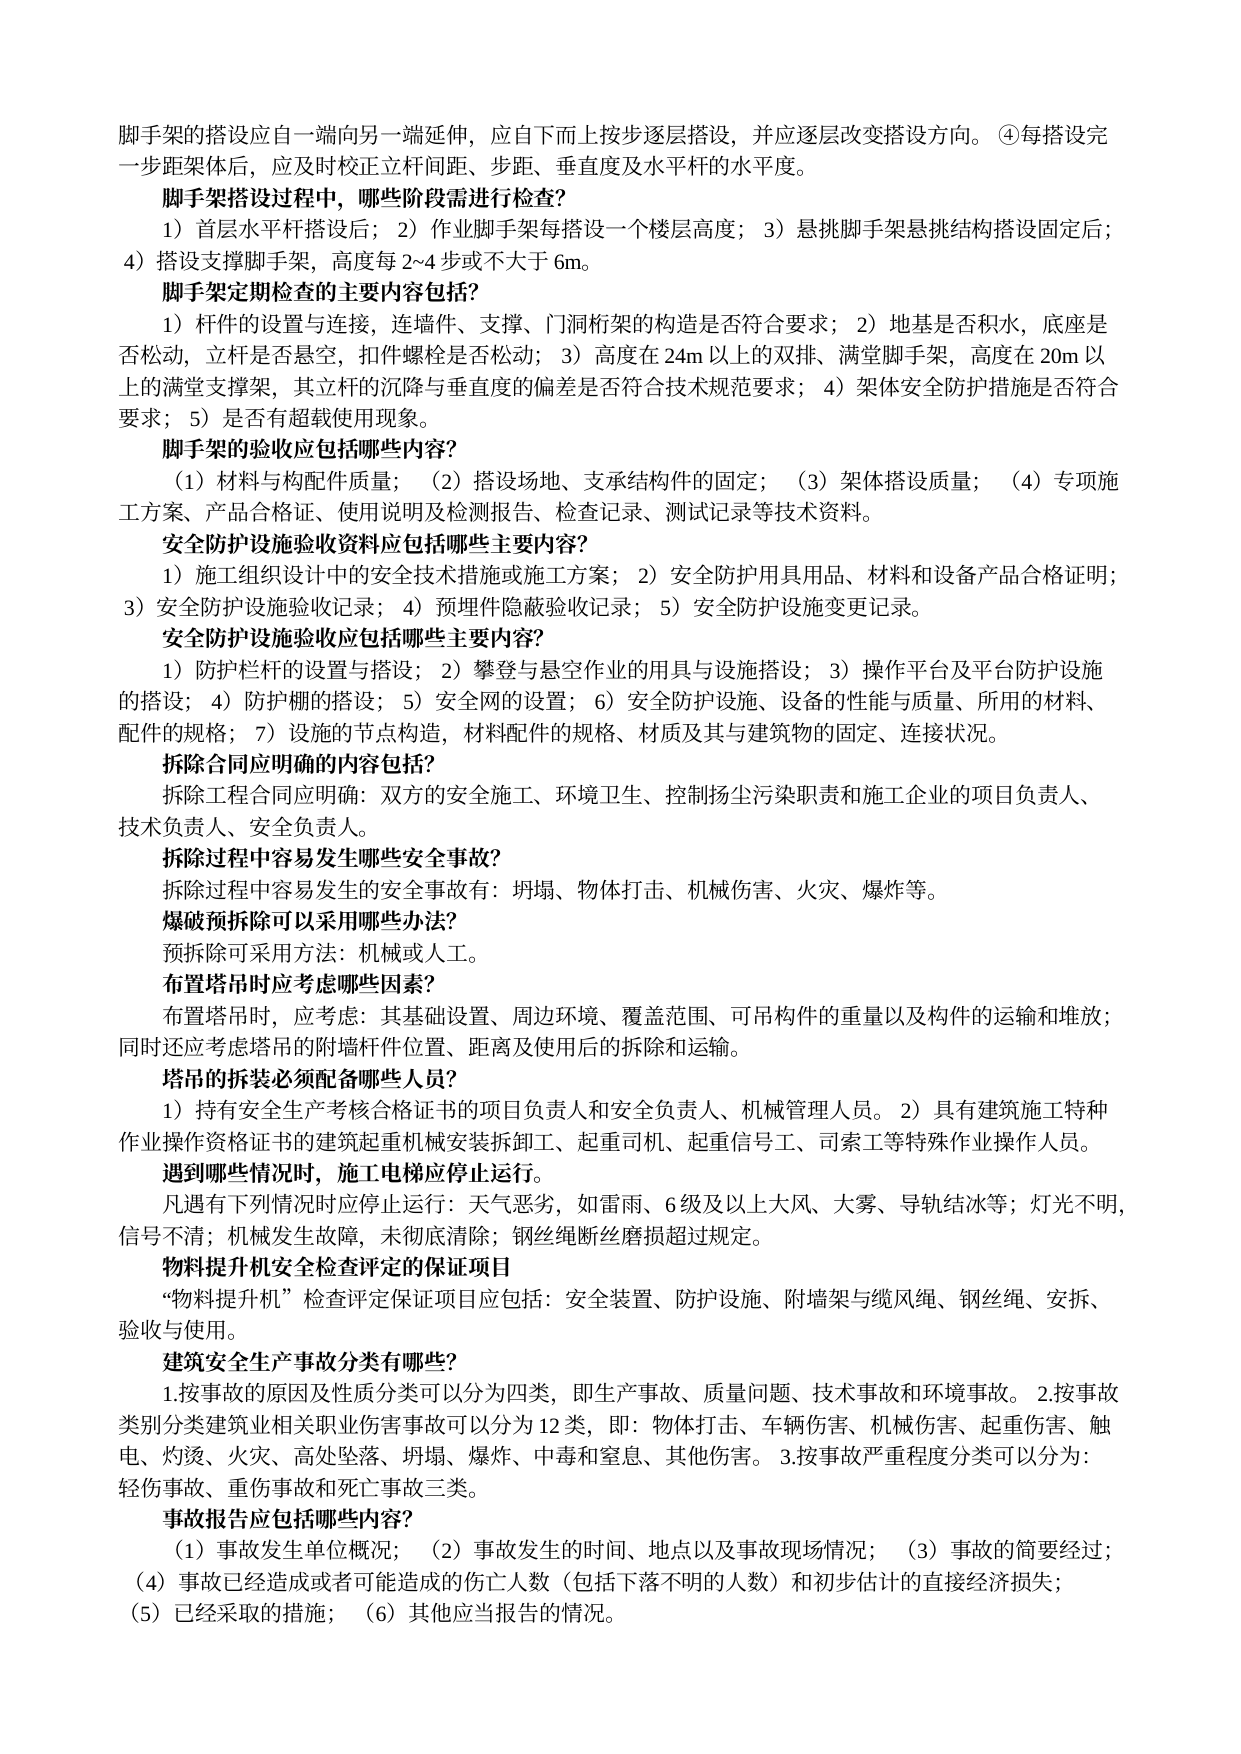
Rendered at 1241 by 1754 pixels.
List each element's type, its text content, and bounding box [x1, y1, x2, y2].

text （1）材料与构配件质量； （2）搭设场地、支承结构件的固定； （3）架体搭设质量； （4）专项施工方案、产品合格证、使用说明及检测报告、检查记录、测试记录等技术资料。 [118, 464, 1122, 527]
subtitle 脚手架搭设过程中，哪些阶段需进行检查？ [118, 181, 1122, 212]
text 1）首层水平杆搭设后； 2）作业脚手架每搭设一个楼层高度； 3）悬挑脚手架悬挑结构搭设固定后； 4）搭设支撑脚手架，高度每2~4步或不大于6m。 [118, 212, 1122, 275]
text 1）防护栏杆的设置与搭设； 2）攀登与悬空作业的用具与设施搭设； 3）操作平台及平台防护设施的搭设； 4）防护棚的搭设； 5）安全网的设置； 6）安全防护设施、设备的性能与质量、所用的材料、配件的规格； 7）设施的节点构造，材料配件的规格、材质及其与建筑物的固定、连接状况。 [118, 653, 1122, 747]
subtitle 爆破预拆除可以采用哪些办法？ [118, 904, 1122, 936]
text （1）事故发生单位概况； （2）事故发生的时间、地点以及事故现场情况； （3）事故的简要经过； （4）事故已经造成或者可能造成的伤亡人数（包括下落不明的人数）和初步估计的直接经济损失； （5）已经采取的措施； （6）其他应当报告的情况。 [118, 1534, 1122, 1628]
subtitle 安全防护设施验收资料应包括哪些主要内容？ [118, 527, 1122, 558]
subtitle 拆除过程中容易发生哪些安全事故？ [118, 842, 1122, 873]
text 1）杆件的设置与连接，连墙件、支撑、门洞桁架的构造是否符合要求； 2）地基是否积水，底座是否松动，立杆是否悬空，扣件螺栓是否松动； 3）高度在24m以上的双排、满堂脚手架，高度在20m以上的满堂支撑架，其立杆的沉降与垂直度的偏差是否符合技术规范要求； 4）架体安全防护措施是否符合要求； 5）是否有超载使用现象。 [118, 307, 1122, 433]
subtitle 遇到哪些情况时，施工电梯应停止运行。 [118, 1156, 1122, 1188]
subtitle 拆除合同应明确的内容包括？ [118, 747, 1122, 779]
text “物料提升机”检查评定保证项目应包括：安全装置、防护设施、附墙架与缆风绳、钢丝绳、安拆、验收与使用。 [118, 1282, 1122, 1345]
subtitle 布置塔吊时应考虑哪些因素？ [118, 967, 1122, 999]
subtitle 安全防护设施验收应包括哪些主要内容？ [118, 621, 1122, 653]
subtitle 物料提升机安全检查评定的保证项目 [118, 1251, 1122, 1282]
text 拆除过程中容易发生的安全事故有：坍塌、物体打击、机械伤害、火灾、爆炸等。 [118, 873, 1122, 904]
subtitle 脚手架的验收应包括哪些内容？ [118, 433, 1122, 464]
text 拆除工程合同应明确：双方的安全施工、环境卫生、控制扬尘污染职责和施工企业的项目负责人、技术负责人、安全负责人。 [118, 779, 1122, 842]
text 1.按事故的原因及性质分类可以分为四类，即生产事故、质量问题、技术事故和环境事故。 2.按事故类别分类建筑业相关职业伤害事故可以分为12类，即：物体打击、车辆伤害、机械伤害、起重伤害、触电、灼烫、火灾、高处坠落、坍塌、爆炸、中毒和窒息、其他伤害。 3.按事故严重程度分类可以分为：轻伤事故、重伤事故和死亡事故三类。 [118, 1376, 1122, 1502]
text 凡遇有下列情况时应停止运行：天气恶劣，如雷雨、6级及以上大风、大雾、导轨结冰等；灯光不明，信号不清；机械发生故障，未彻底清除；钢丝绳断丝磨损超过规定。 [118, 1188, 1122, 1251]
text 脚手架的搭设应自一端向另一端延伸，应自下而上按步逐层搭设，并应逐层改变搭设方向。 ④每搭设完一步距架体后，应及时校正立杆间距、步距、垂直度及水平杆的水平度。 [118, 118, 1122, 181]
subtitle 建筑安全生产事故分类有哪些？ [118, 1345, 1122, 1376]
text 布置塔吊时，应考虑：其基础设置、周边环境、覆盖范围、可吊构件的重量以及构件的运输和堆放；同时还应考虑塔吊的附墙杆件位置、距离及使用后的拆除和运输。 [118, 999, 1122, 1062]
subtitle 脚手架定期检查的主要内容包括？ [118, 275, 1122, 307]
subtitle 事故报告应包括哪些内容？ [118, 1502, 1122, 1534]
subtitle 塔吊的拆装必须配备哪些人员？ [118, 1062, 1122, 1093]
text 预拆除可采用方法：机械或人工。 [118, 936, 1122, 967]
text 1）施工组织设计中的安全技术措施或施工方案； 2）安全防护用具用品、材料和设备产品合格证明； 3）安全防护设施验收记录； 4）预埋件隐蔽验收记录； 5）安全防护设施变更记录。 [118, 558, 1122, 621]
text 1）持有安全生产考核合格证书的项目负责人和安全负责人、机械管理人员。 2）具有建筑施工特种作业操作资格证书的建筑起重机械安装拆卸工、起重司机、起重信号工、司索工等特殊作业操作人员。 [118, 1093, 1122, 1156]
